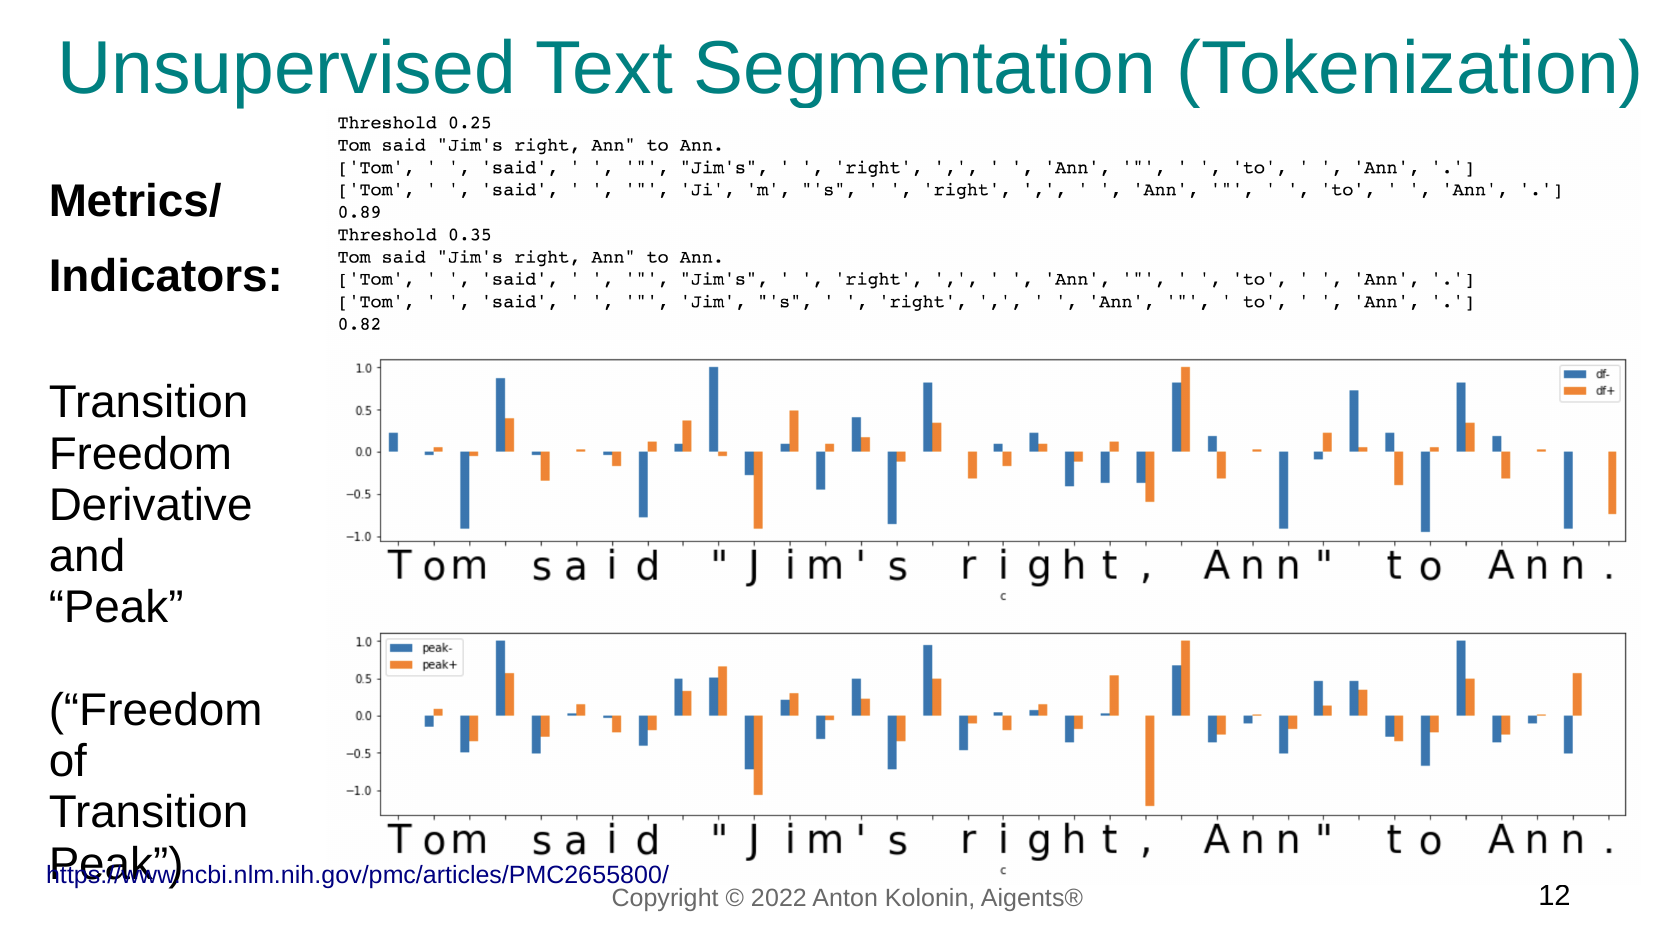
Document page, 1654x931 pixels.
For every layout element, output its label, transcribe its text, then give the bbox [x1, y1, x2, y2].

picture [326, 108, 1641, 885]
text_box Metrics/ Indicators: Transition Freedom Derivative and “Peak” (“Freedom of Transition Peak”) [33, 167, 298, 853]
text_box https://www.ncbi.nlm.nih.gov/pmc/articles/PMC2655800/ [31, 853, 791, 901]
text_box Unsupervised Text Segmentation (Tokenization) [0, 0, 1653, 135]
